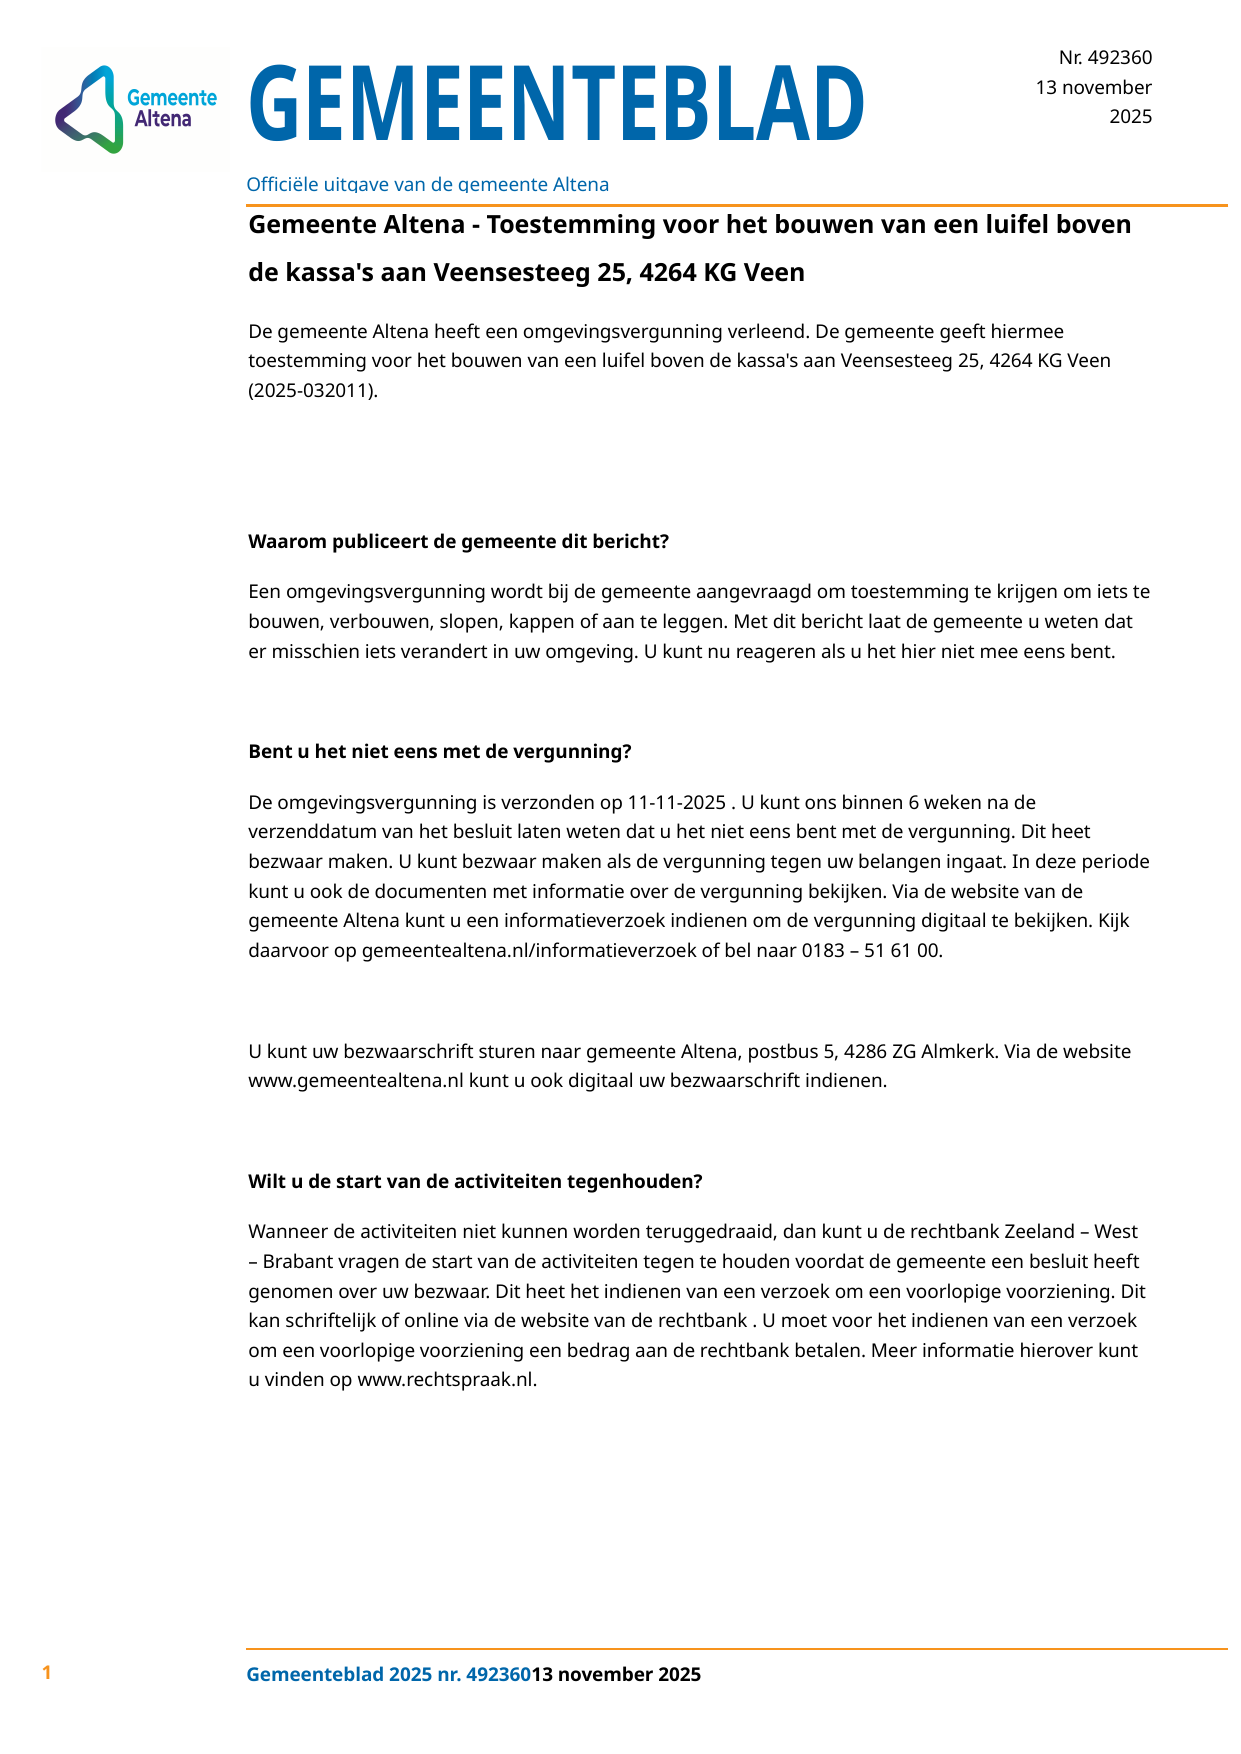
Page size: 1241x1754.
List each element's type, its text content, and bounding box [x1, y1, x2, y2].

text Gemeente Altena - Toestemming voor het bouwen van een luifel boven de kassa's aan Veensesteeg 25, 4264 KG Veen [248, 207, 1152, 288]
text Bent u het niet eens met de vergunning? [248, 739, 1152, 764]
text Wilt u de start van de activiteiten tegenhouden? [248, 1168, 1152, 1194]
text Een omgevingsvergunning wordt bij de gemeente aangevraagd om toestemming te krijgen om iets te bouwen, verbouwen, slopen, kappen of aan te leggen. Met dit bericht laat de gemeente u weten dat er misschien iets verandert in uw omgeving. U kunt nu reageren als u het hier niet mee eens bent. [248, 579, 1152, 664]
text Waarom publiceert de gemeente dit bericht? [248, 528, 1152, 554]
picture [41, 47, 231, 172]
text Wanneer de activiteiten niet kunnen worden teruggedraaid, dan kunt u de rechtbank Zeeland – West – Brabant vragen de start van de activiteiten tegen te houden voordat de gemeente een besluit heeft genomen over uw bezwaar. Dit heet het indienen van een verzoek om een voorlopige voorziening. Dit kan schriftelijk of online via de website van de rechtbank . U moet voor het indienen van een verzoek om een voorlopige voorziening een bedrag aan de rechtbank betalen. Meer informatie hierover kunt u vinden op www.rechtspraak.nl. [248, 1219, 1152, 1392]
text De omgevingsvergunning is verzonden op 11-11-2025 . U kunt ons binnen 6 weken na de verzenddatum van het besluit laten weten dat u het niet eens bent met de vergunning. Dit heet bezwaar maken. U kunt bezwaar maken als de vergunning tegen uw belangen ingaat. In deze periode kunt u ook de documenten met informatie over de vergunning bekijken. Via de website van de gemeente Altena kunt u een informatieverzoek indienen om de vergunning digitaal te bekijken. Kijk daarvoor op gemeentealtena.nl/informatieverzoek of bel naar 0183 – 51 61 00. [248, 789, 1152, 963]
text U kunt uw bezwaarschrift sturen naar gemeente Altena, postbus 5, 4286 ZG Almkerk. Via de website www.gemeentealtena.nl kunt u ook digitaal uw bezwaarschrift indienen. [248, 1038, 1152, 1093]
text De gemeente Altena heeft een omgevingsvergunning verleend. De gemeente geeft hiermee toestemming voor het bouwen van een luifel boven de kassa's aan Veensesteeg 25, 4264 KG Veen (2025-032011). [248, 318, 1152, 403]
